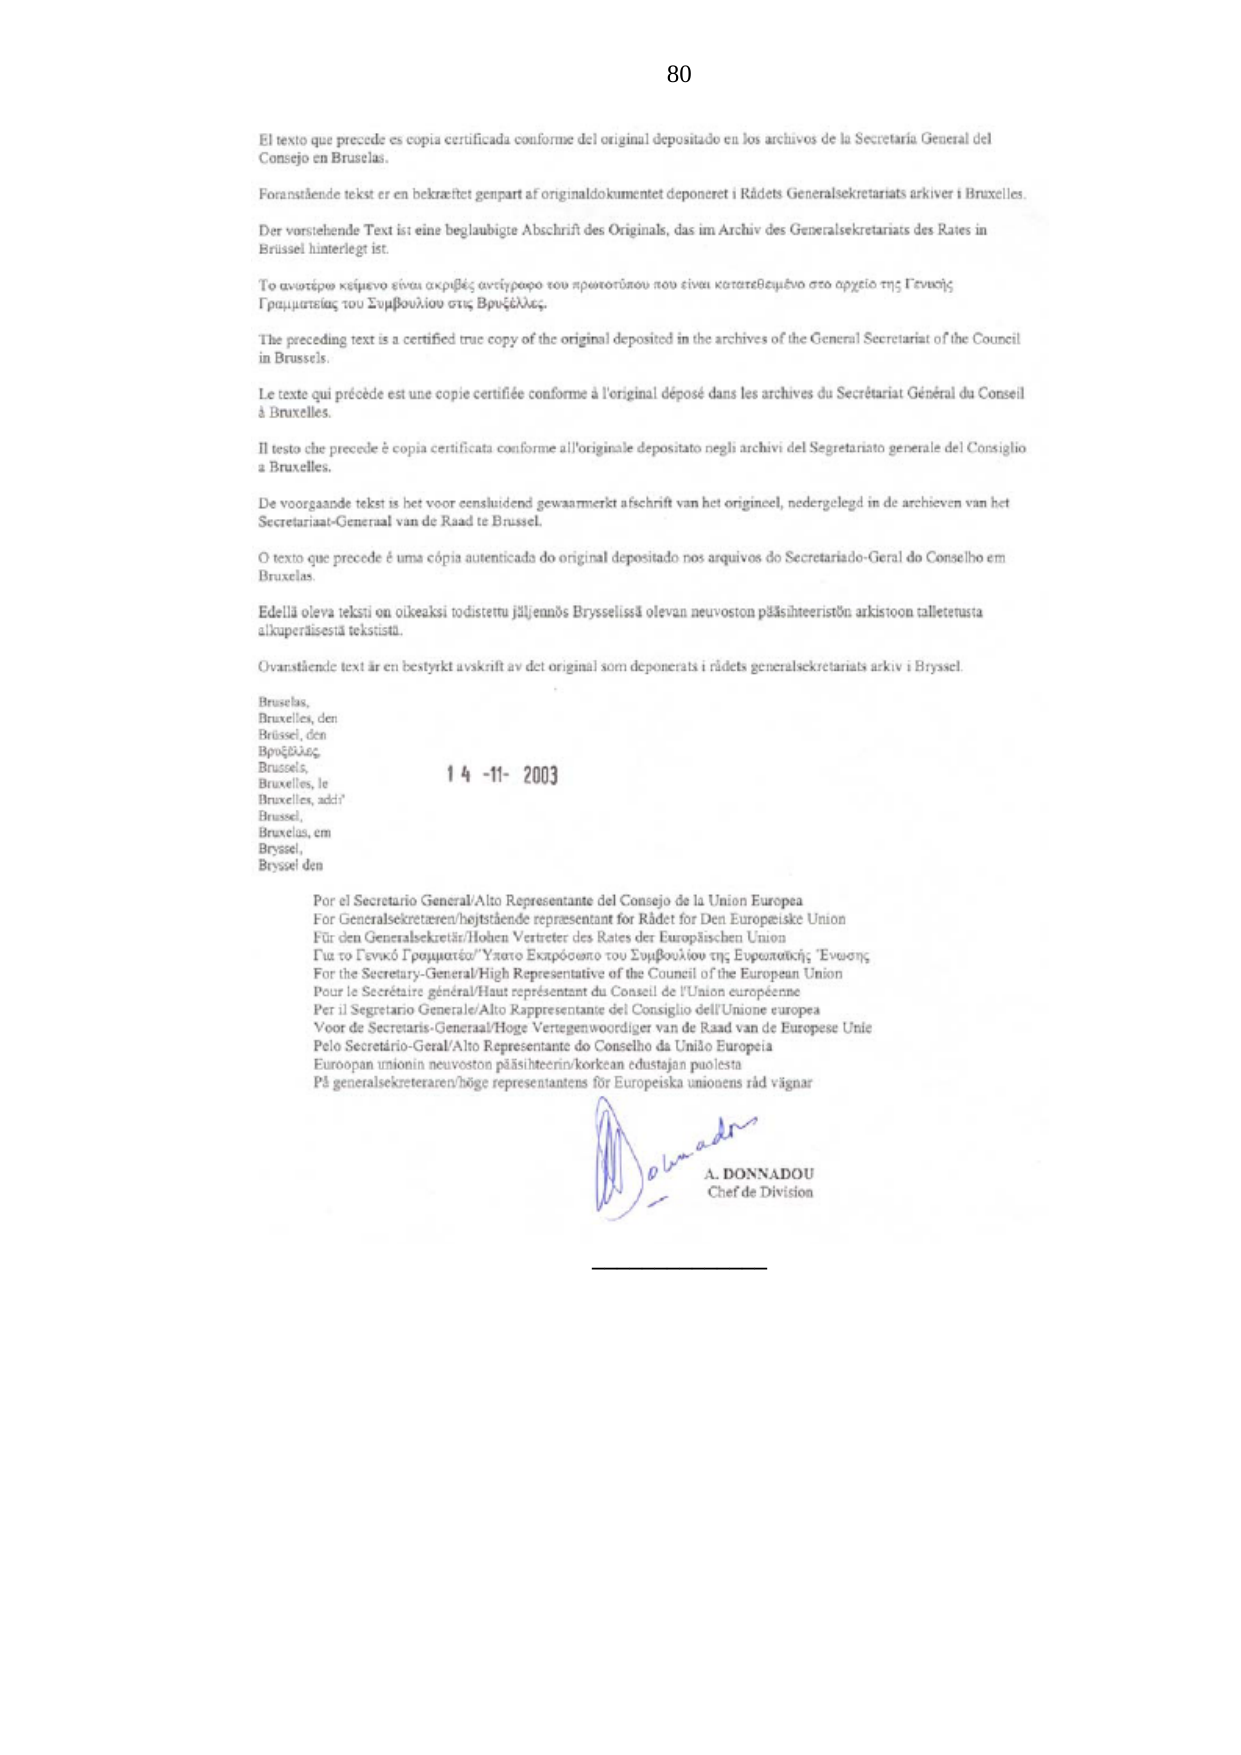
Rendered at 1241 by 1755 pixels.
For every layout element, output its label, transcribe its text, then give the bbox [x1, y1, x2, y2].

text ______________ [177, 1243, 1181, 1272]
